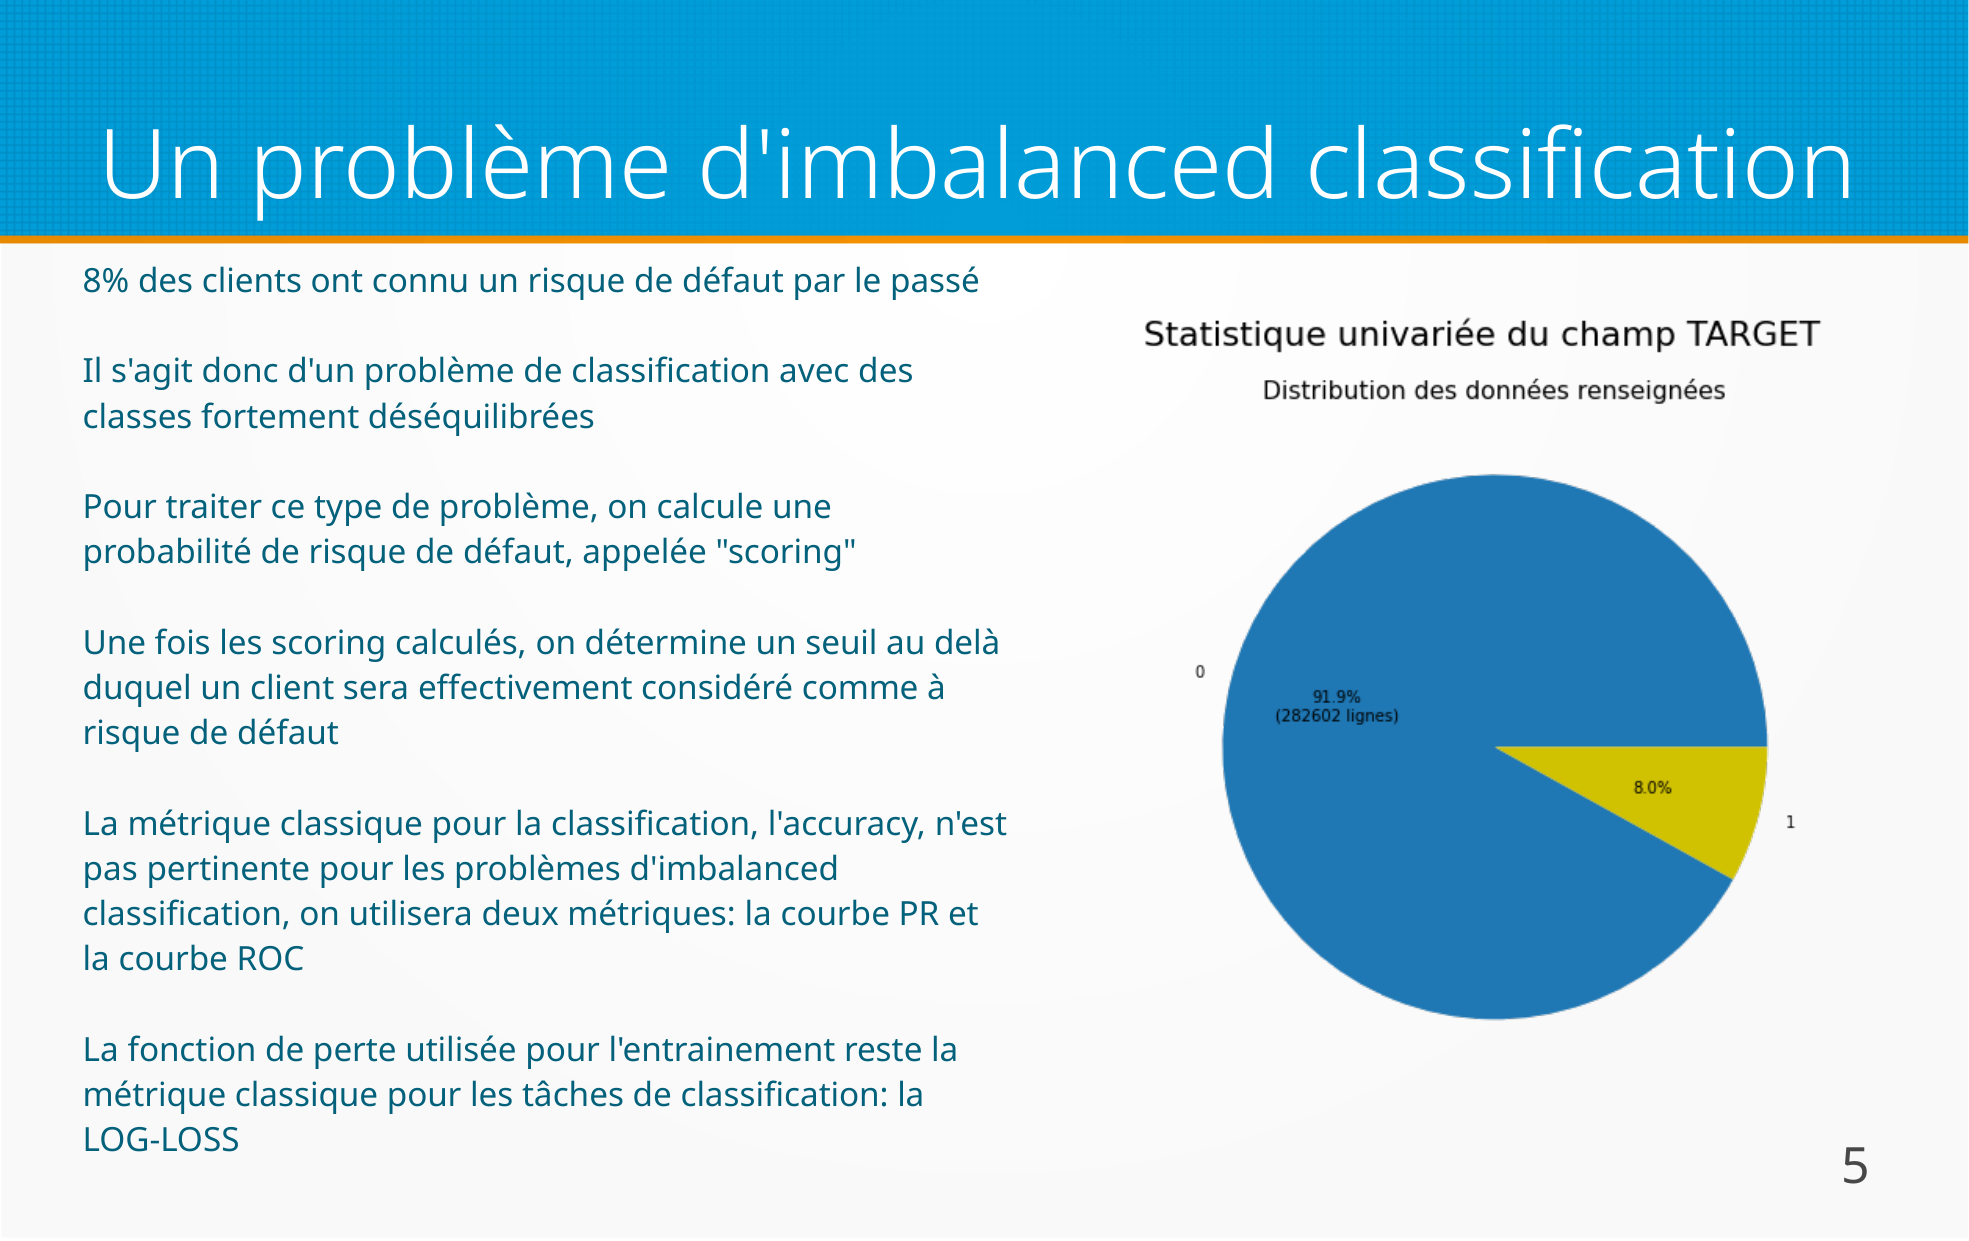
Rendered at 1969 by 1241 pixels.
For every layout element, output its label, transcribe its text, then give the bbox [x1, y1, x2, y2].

picture [0, 236, 1969, 1241]
title Un problème d'imbalanced classification [98, 19, 1870, 227]
text_box 8% des clients ont connu un risque de défaut par le passé Il s'agit donc d'un problème de classification avec des classes fortement déséquilibrées Pour traiter ce type de problème, on calcule une probabilité de risque de défaut, appelée "scoring" Une fois les scoring calculés, on détermine un seuil au delà duquel un client sera effectivement considéré comme à risque de défaut La métrique classique pour la classification, l'accuracy, n'est pas pertinente pour les problèmes d'imbalanced classification, on utilisera deux métriques: la courbe PR et la courbe ROC La fonction de perte utilisée pour l'entrainement reste la métrique classique pour les tâches de classification: la LOG-LOSS [76, 241, 1016, 1178]
